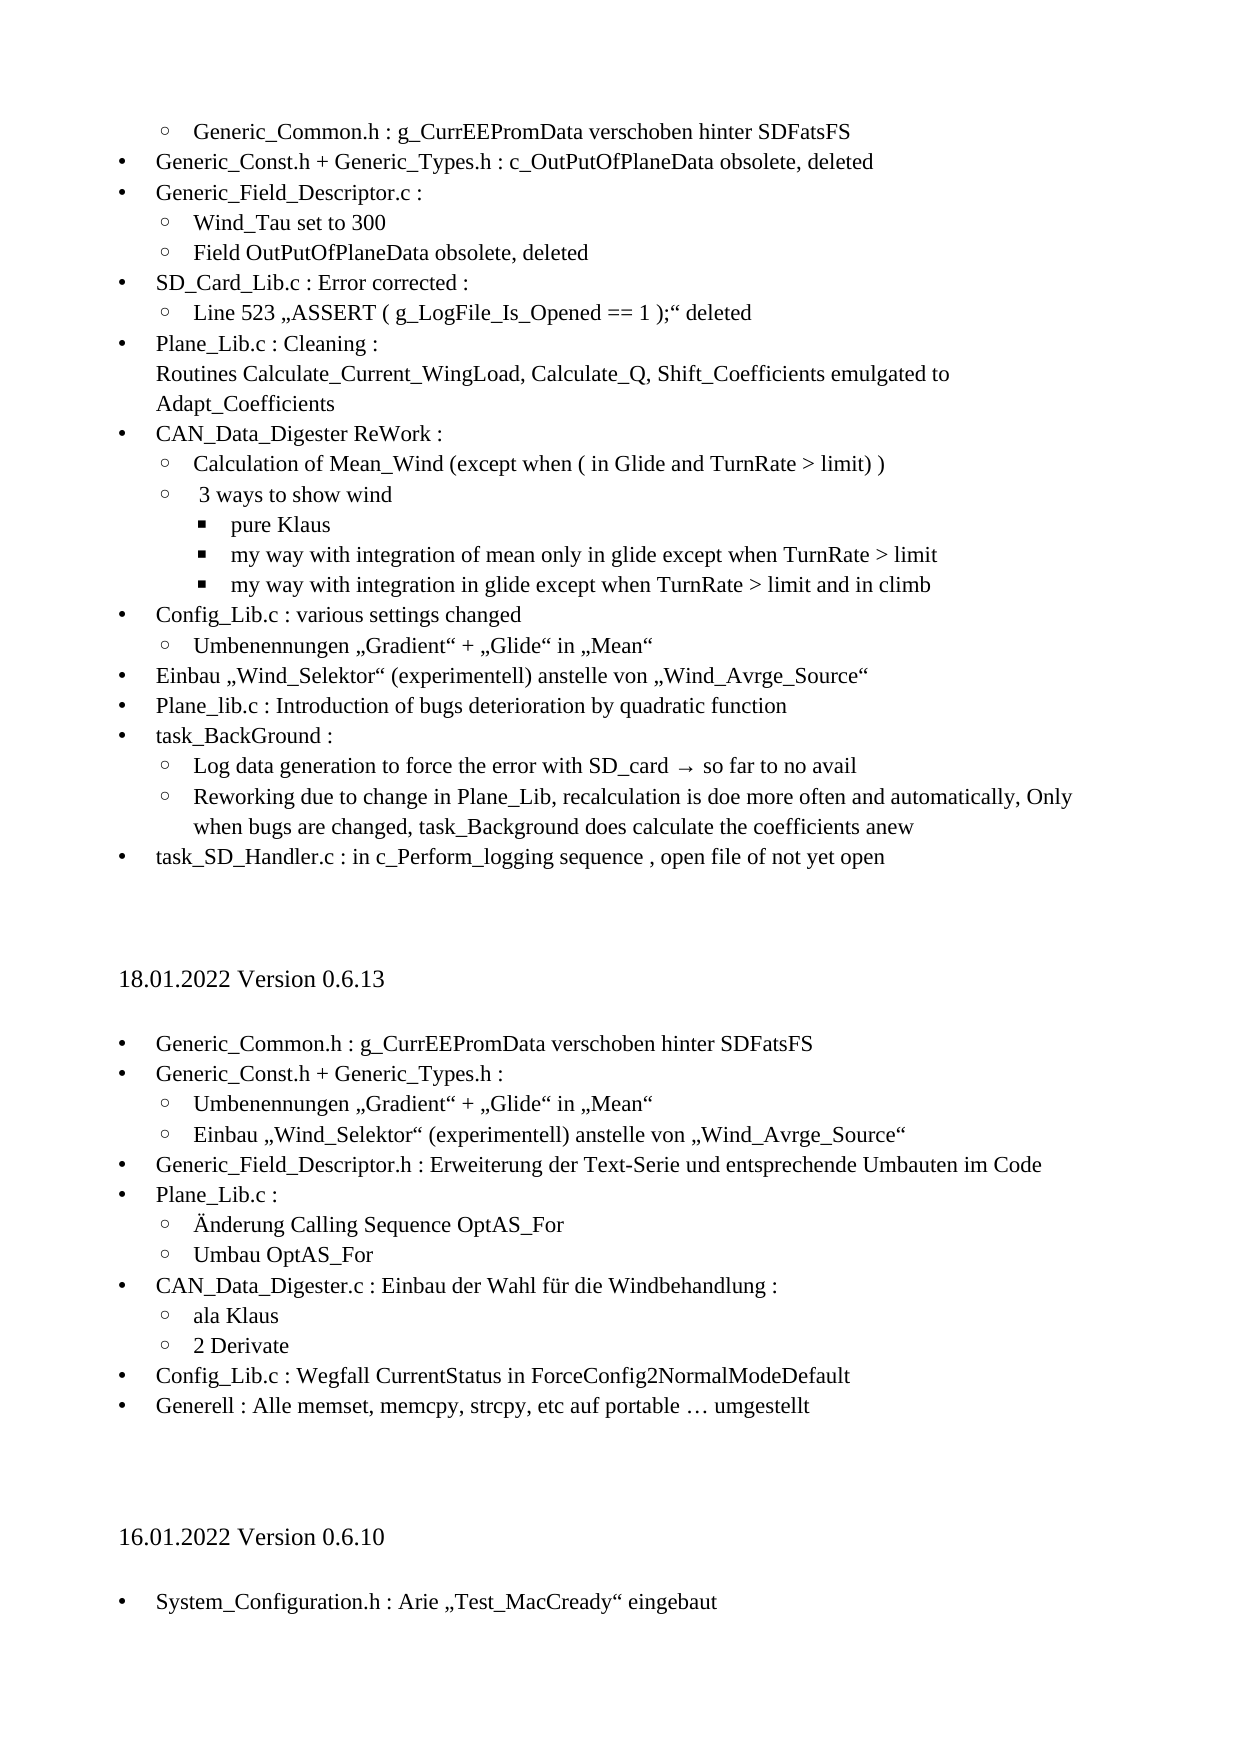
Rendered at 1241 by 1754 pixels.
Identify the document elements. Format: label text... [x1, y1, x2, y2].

list Generic_Common.h : g_CurrEEPromData verschoben hinter SDFatsFS [118, 1030, 1122, 1056]
list Calculation of Mean_Wind (except when ( in Glide and TurnRate > limit) ) [156, 450, 1122, 477]
list task_SD_Handler.c : in c_Perform_logging sequence , open file of not yet open [118, 843, 1122, 869]
list my way with integration in glide except when TurnRate > limit and in climb [193, 571, 1122, 598]
list Wind_Tau set to 300 [156, 209, 1122, 235]
list Generell : Alle memset, memcpy, strcpy, etc auf portable … umgestellt [118, 1392, 1122, 1419]
list my way with integration of mean only in glide except when TurnRate > limit [193, 541, 1122, 567]
list Config_Lib.c : Wegfall CurrentStatus in ForceConfig2NormalModeDefault [118, 1362, 1122, 1389]
list Line 523 „ASSERT ( g_LogFile_Is_Opened == 1 );“ deleted [156, 299, 1122, 326]
list Plane_lib.c : Introduction of bugs deterioration by quadratic function [118, 692, 1122, 718]
list Generic_Common.h : g_CurrEEPromData verschoben hinter SDFatsFS [156, 118, 1122, 144]
text 18.01.2022 Version 0.6.13 [118, 964, 1122, 993]
list Log data generation to force the error with SD_card → so far to no avail [156, 752, 1122, 779]
list Field OutPutOfPlaneData obsolete, deleted [156, 239, 1122, 265]
list Umbenennungen „Gradient“ + „Glide“ in „Mean“ [156, 632, 1122, 658]
list task_BackGround : [118, 722, 1122, 749]
list CAN_Data_Digester.c : Einbau der Wahl für die Windbehandlung : [118, 1272, 1122, 1298]
list Reworking due to change in Plane_Lib, recalculation is doe more often and automatically, Only when bugs are changed, task_Background does calculate the coefficients anew [156, 783, 1122, 839]
list Plane_Lib.c : [118, 1181, 1122, 1207]
list 3 ways to show wind [156, 481, 1122, 507]
list Generic_Const.h + Generic_Types.h : [118, 1060, 1122, 1087]
list Einbau „Wind_Selektor“ (experimentell) anstelle von „Wind_Avrge_Source“ [118, 662, 1122, 688]
list Generic_Field_Descriptor.h : Erweiterung der Text-Serie und entsprechende Umbauten im Code [118, 1151, 1122, 1177]
list Generic_Field_Descriptor.c : [118, 178, 1122, 205]
list Einbau „Wind_Selektor“ (experimentell) anstelle von „Wind_Avrge_Source“ [156, 1121, 1122, 1147]
list pure Klaus [193, 511, 1122, 537]
list System_Configuration.h : Arie „Test_MacCready“ eingebaut [118, 1588, 1122, 1614]
list 2 Derivate [156, 1332, 1122, 1358]
list Umbau OptAS_For [156, 1241, 1122, 1268]
list SD_Card_Lib.c : Error corrected : [118, 269, 1122, 296]
list Plane_Lib.c : Cleaning : Routines Calculate_Current_WingLoad, Calculate_Q, Shift_Coefficients emulgated to Adapt_Coefficients [118, 329, 1122, 416]
list Umbenennungen „Gradient“ + „Glide“ in „Mean“ [156, 1090, 1122, 1117]
list CAN_Data_Digester ReWork : [118, 420, 1122, 447]
list ala Klaus [156, 1302, 1122, 1328]
list Änderung Calling Sequence OptAS_For [156, 1211, 1122, 1238]
text 16.01.2022 Version 0.6.10 [118, 1522, 1122, 1551]
list Generic_Const.h + Generic_Types.h : c_OutPutOfPlaneData obsolete, deleted [118, 148, 1122, 175]
list Config_Lib.c : various settings changed [118, 601, 1122, 628]
